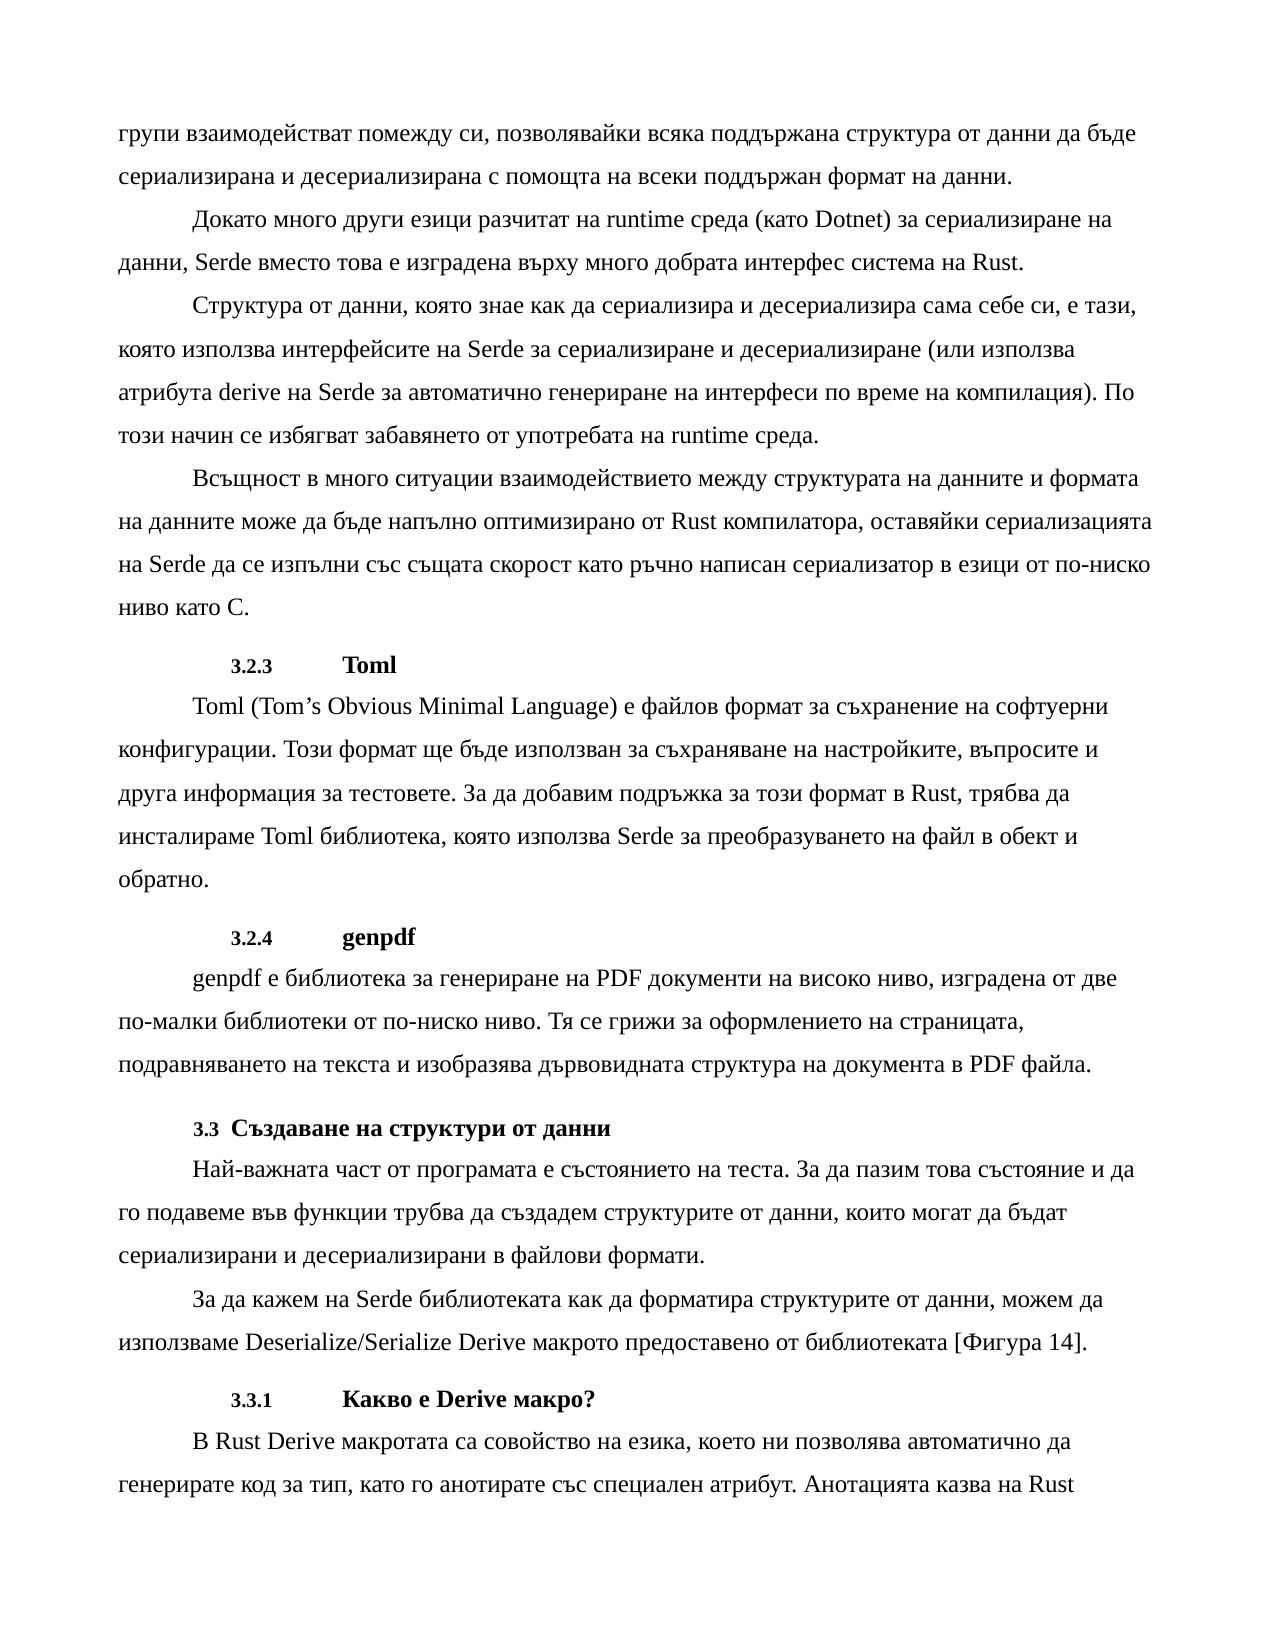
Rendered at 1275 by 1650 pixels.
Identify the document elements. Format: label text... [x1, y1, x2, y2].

text Структура от данни, която знае как да сериализира и десериализира сама себе си, е тази, която използва интерфейсите на Serde за сериализиране и десериализиране (или използва атрибута derive на Serde за автоматично генериране на интерфеси по време на компилация). По този начин се избягват забавянето от употребата на runtime среда. [118, 291, 1157, 449]
subtitle Създаване на структури от данни [193, 1113, 1157, 1142]
text Докато много други езици разчитат на runtime среда (като Dotnet) за сериализиране на данни, Serde вместо това е изградена върху много добрата интерфес система на Rust. [118, 204, 1157, 276]
text genpdf е библиотека за генериране на PDF документи на високо ниво, изградена от две по-малки библиотеки от по-ниско ниво. Тя се грижи за оформлението на страницата, подравняването на текста и изобразява дървовидната структура на документа в PDF файла. [118, 963, 1157, 1078]
text В Rust Derive макротата са совойство на езика, което ни позволява автоматично да генерирате код за тип, като го анотирате със специален атрибут. Анотацията казва на Rust [118, 1426, 1157, 1498]
subtitle Toml [231, 650, 1157, 679]
text Най-важната част от програмата е състоянието на теста. За да пазим това състояние и да го подавеме във функции трубва да създадем структурите от данни, които могат да бъдат сериализирани и десериализирани в файлови формати. [118, 1154, 1157, 1269]
text групи взаимодействат помежду си, позволявайки всяка поддържана структура от данни да бъде сериализирана и десериализирана с помощта на всеки поддържан формат на данни. [118, 118, 1157, 190]
text За да кажем на Serde библиотеката как да форматира структурите от данни, можем да използваме Deserialize/Serialize Derive макрото предоставено от библиотеката [Фигура 14]. [118, 1284, 1157, 1356]
subtitle Какво е Derive макро? [231, 1384, 1157, 1413]
subtitle genpdf [231, 922, 1157, 950]
text Toml (Tom’s Obvious Minimal Language) е файлов формат за съхранение на софтуерни конфигурации. Този формат ще бъде използван за съхраняване на настройките, въпросите и друга информация за тестовете. За да добавим подръжка за този формат в Rust, трябва да инсталираме Toml библиотека, която използва Serde за преобразуването на файл в обект и обратно. [118, 691, 1157, 893]
text Всъщност в много ситуации взаимодействието между структурата на данните и формата на данните може да бъде напълно оптимизирано от Rust компилатора, оставяйки сериализацията на Serde да се изпълни със същата скорост като ръчно написан сериализатор в езици от по-ниско ниво като C. [118, 463, 1157, 621]
